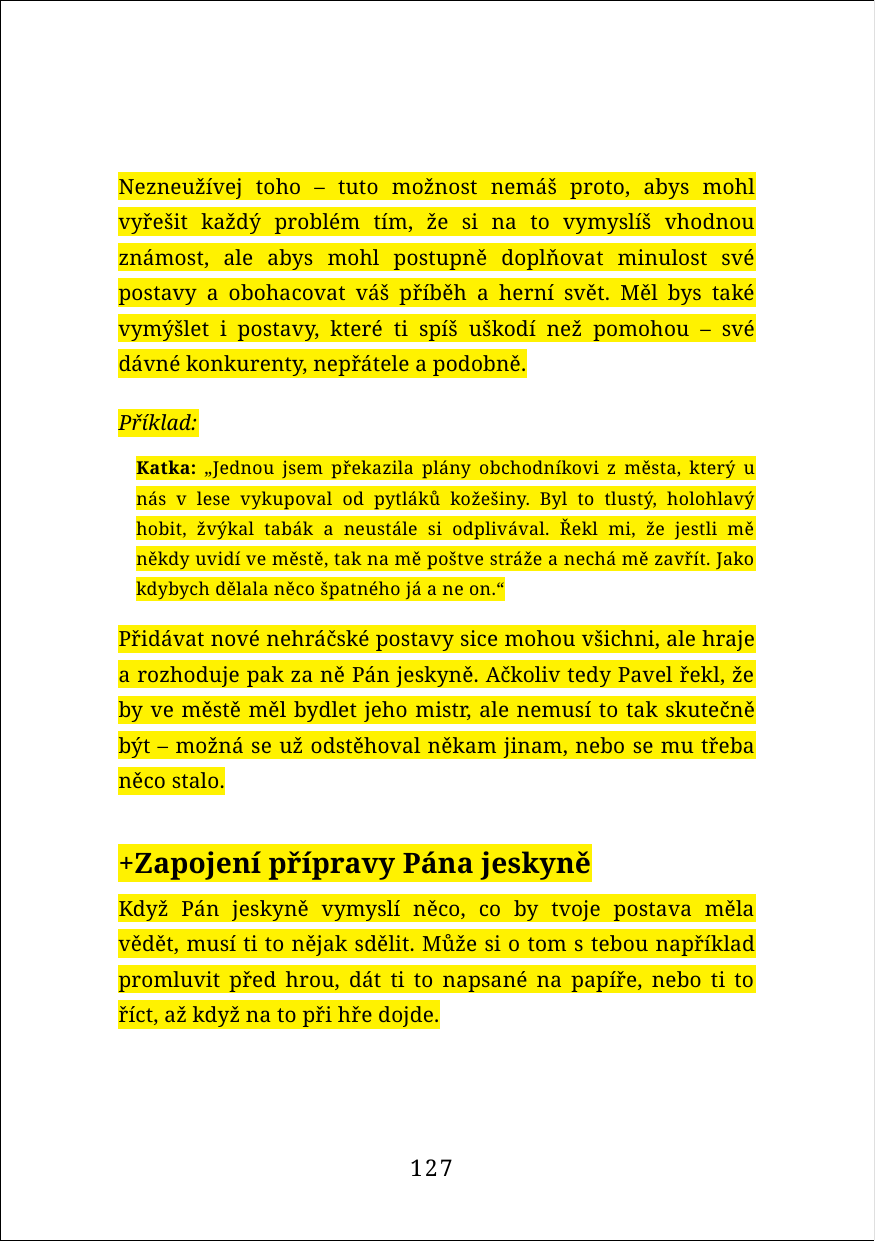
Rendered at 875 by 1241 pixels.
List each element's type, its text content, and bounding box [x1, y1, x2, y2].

text Když Pán jeskyně vymyslí něco, co by tvoje postava měla vědět, musí ti to nějak sdělit. Může si o tom s tebou například promluvit před hrou, dát ti to napsané na papíře, nebo ti to říct, až když na to při hře dojde. [118, 894, 756, 1029]
text Katka: „Jednou jsem překazila plány obchodníkovi z města, který u nás v lese vykupoval od pytláků kožešiny. Byl to tlustý, holohlavý hobit, žvýkal tabák a neustále si odplivával. Řekl mi, že jestli mě někdy uvidí ve městě, tak na mě poštve stráže a nechá mě zavřít. Jako kdybych dělala něco špatného já a ne on.“ [136, 456, 756, 601]
text Příklad: [118, 408, 756, 437]
text Přidávat nové nehráčské postavy sice mohou všichni, ale hraje a rozhoduje pak za ně Pán jeskyně. Ačkoliv tedy Pavel řekl, že by ve městě měl bydlet jeho mistr, ale nemusí to tak skutečně být – možná se už odstěhoval někam jinam, nebo se mu třeba něco stalo. [118, 624, 756, 795]
subtitle +Zapojení přípravy Pána jeskyně [118, 843, 756, 882]
text Nezneužívej toho – tuto možnost nemáš proto, abys mohl vyřešit každý problém tím, že si na to vymyslíš vhodnou známost, ale abys mohl postupně doplňovat minulost své postavy a obohacovat váš příběh a herní svět. Měl bys také vymýšlet i postavy, které ti spíš uškodí než pomohou – své dávné konkurenty, nepřátele a podobně. [118, 172, 756, 378]
